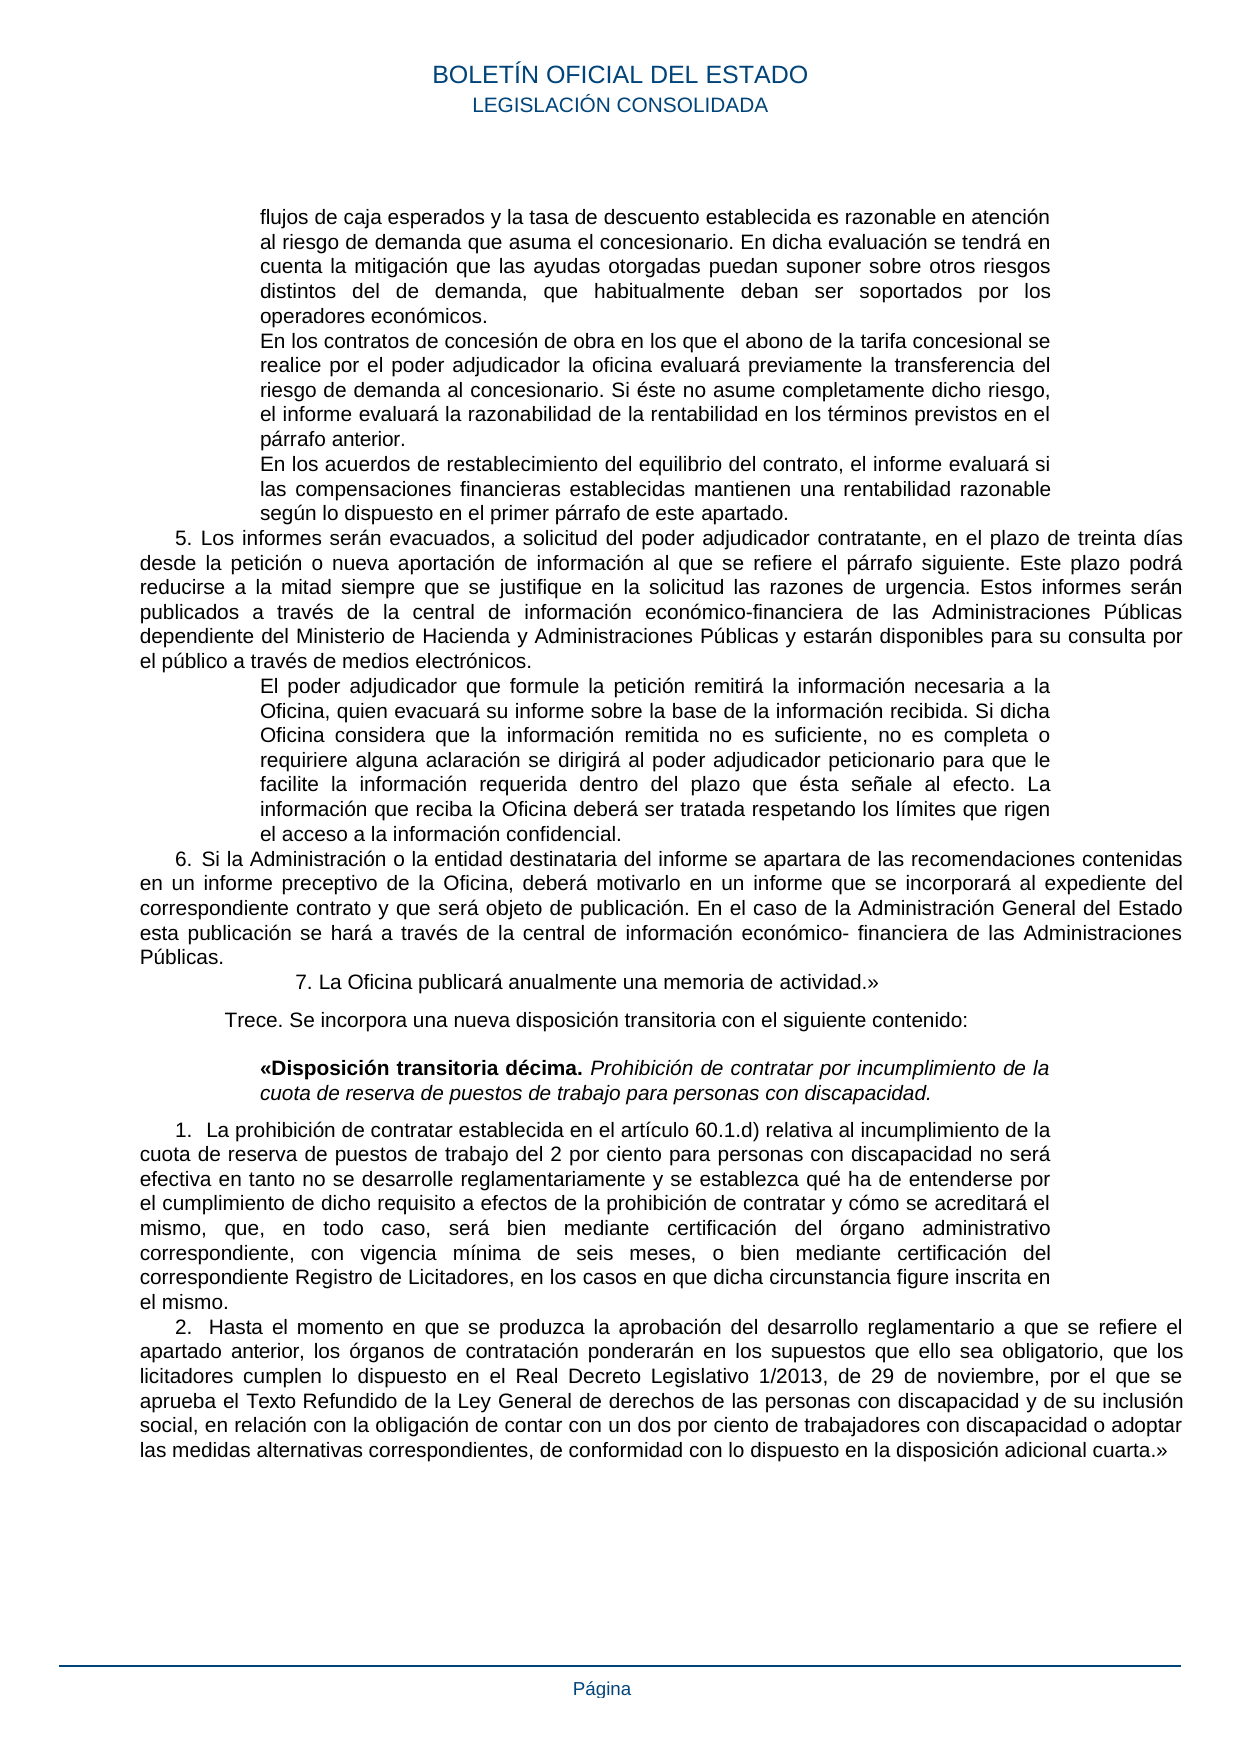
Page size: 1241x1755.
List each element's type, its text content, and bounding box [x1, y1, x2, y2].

text Trece. Se incorpora una nueva disposición transitoria con el siguiente contenido: [224, 1008, 1184, 1032]
list Si la Administración o la entidad destinataria del informe se apartara de las recomendaciones contenidas en un informe preceptivo de la Oficina, deberá motivarlo en un informe que se incorporará al expediente del correspondiente contrato y que será objeto de publicación. En el caso de la Administración General del Estado esta publicación se hará a través de la central de información económico- financiera de las Administraciones Públicas. [139, 847, 1184, 969]
text El poder adjudicador que formule la petición remitirá la información necesaria a la Oficina, quien evacuará su informe sobre la base de la información recibida. Si dicha Oficina considera que la información remitida no es suficiente, no es completa o requiriere alguna aclaración se dirigirá al poder adjudicador peticionario para que le facilite la información requerida dentro del plazo que ésta señale al efecto. La información que reciba la Oficina deberá ser tratada respetando los límites que rigen el acceso a la información confidencial. [260, 674, 1052, 845]
list La prohibición de contratar establecida en el artículo 60.1.d) relativa al incumplimiento de la cuota de reserva de puestos de trabajo del 2 por ciento para personas con discapacidad no será efectiva en tanto no se desarrolle reglamentariamente y se establezca qué ha de entenderse por el cumplimiento de dicho requisito a efectos de la prohibición de contratar y cómo se acreditará el mismo, que, en todo caso, será bien mediante certificación del órgano administrativo correspondiente, con vigencia mínima de seis meses, o bien mediante certificación del correspondiente Registro de Licitadores, en los casos en que dicha circunstancia figure inscrita en el mismo. [139, 1117, 1052, 1313]
list Los informes serán evacuados, a solicitud del poder adjudicador contratante, en el plazo de treinta días desde la petición o nueva aportación de información al que se refiere el párrafo siguiente. Este plazo podrá reducirse a la mitad siempre que se justifique en la solicitud las razones de urgencia. Estos informes serán publicados a través de la central de información económico-financiera de las Administraciones Públicas dependiente del Ministerio de Hacienda y Administraciones Públicas y estarán disponibles para su consulta por el público a través de medios electrónicos. [139, 526, 1184, 673]
list La Oficina publicará anualmente una memoria de actividad.» [295, 970, 1184, 994]
list Hasta el momento en que se produzca la aprobación del desarrollo reglamentario a que se refiere el apartado anterior, los órganos de contratación ponderarán en los supuestos que ello sea obligatorio, que los licitadores cumplen lo dispuesto en el Real Decreto Legislativo 1/2013, de 29 de noviembre, por el que se aprueba el Texto Refundido de la Ley General de derechos de las personas con discapacidad y de su inclusión social, en relación con la obligación de contar con un dos por ciento de trabajadores con discapacidad o adoptar las medidas alternativas correspondientes, de conformidad con lo dispuesto en la disposición adicional cuarta.» [139, 1315, 1184, 1462]
text En los acuerdos de restablecimiento del equilibrio del contrato, el informe evaluará si las compensaciones financieras establecidas mantienen una rentabilidad razonable según lo dispuesto en el primer párrafo de este apartado. [260, 452, 1052, 525]
text «Disposición transitoria décima. Prohibición de contratar por incumplimiento de la cuota de reserva de puestos de trabajo para personas con discapacidad. [260, 1056, 1052, 1105]
text En los contratos de concesión de obra en los que el abono de la tarifa concesional se realice por el poder adjudicador la oficina evaluará previamente la transferencia del riesgo de demanda al concesionario. Si éste no asume completamente dicho riesgo, el informe evaluará la razonabilidad de la rentabilidad en los términos previstos en el párrafo anterior. [260, 328, 1052, 451]
text flujos de caja esperados y la tasa de descuento establecida es razonable en atención al riesgo de demanda que asuma el concesionario. En dicha evaluación se tendrá en cuenta la mitigación que las ayudas otorgadas puedan suponer sobre otros riesgos distintos del de demanda, que habitualmente deban ser soportados por los operadores económicos. [260, 205, 1052, 327]
